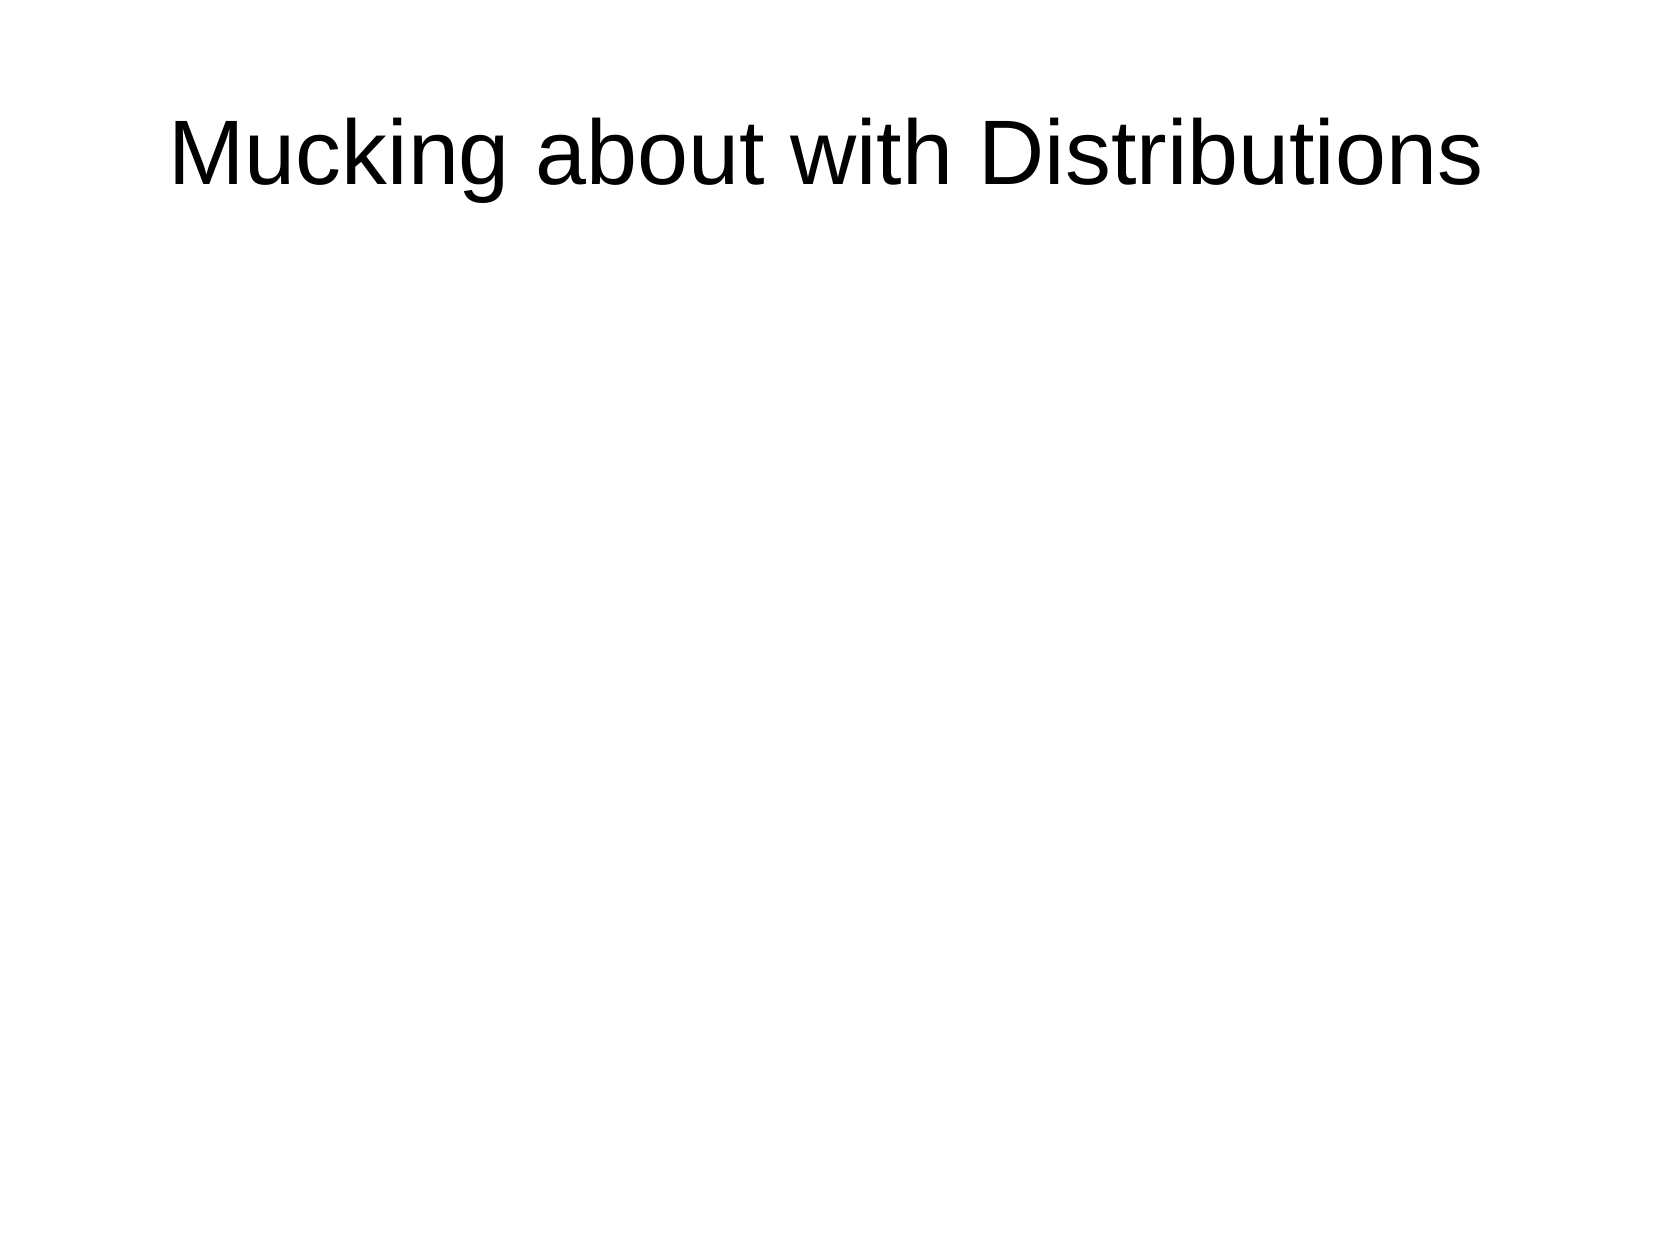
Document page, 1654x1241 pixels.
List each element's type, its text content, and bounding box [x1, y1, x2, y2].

title Mucking about with Distributions [82, 49, 1571, 257]
